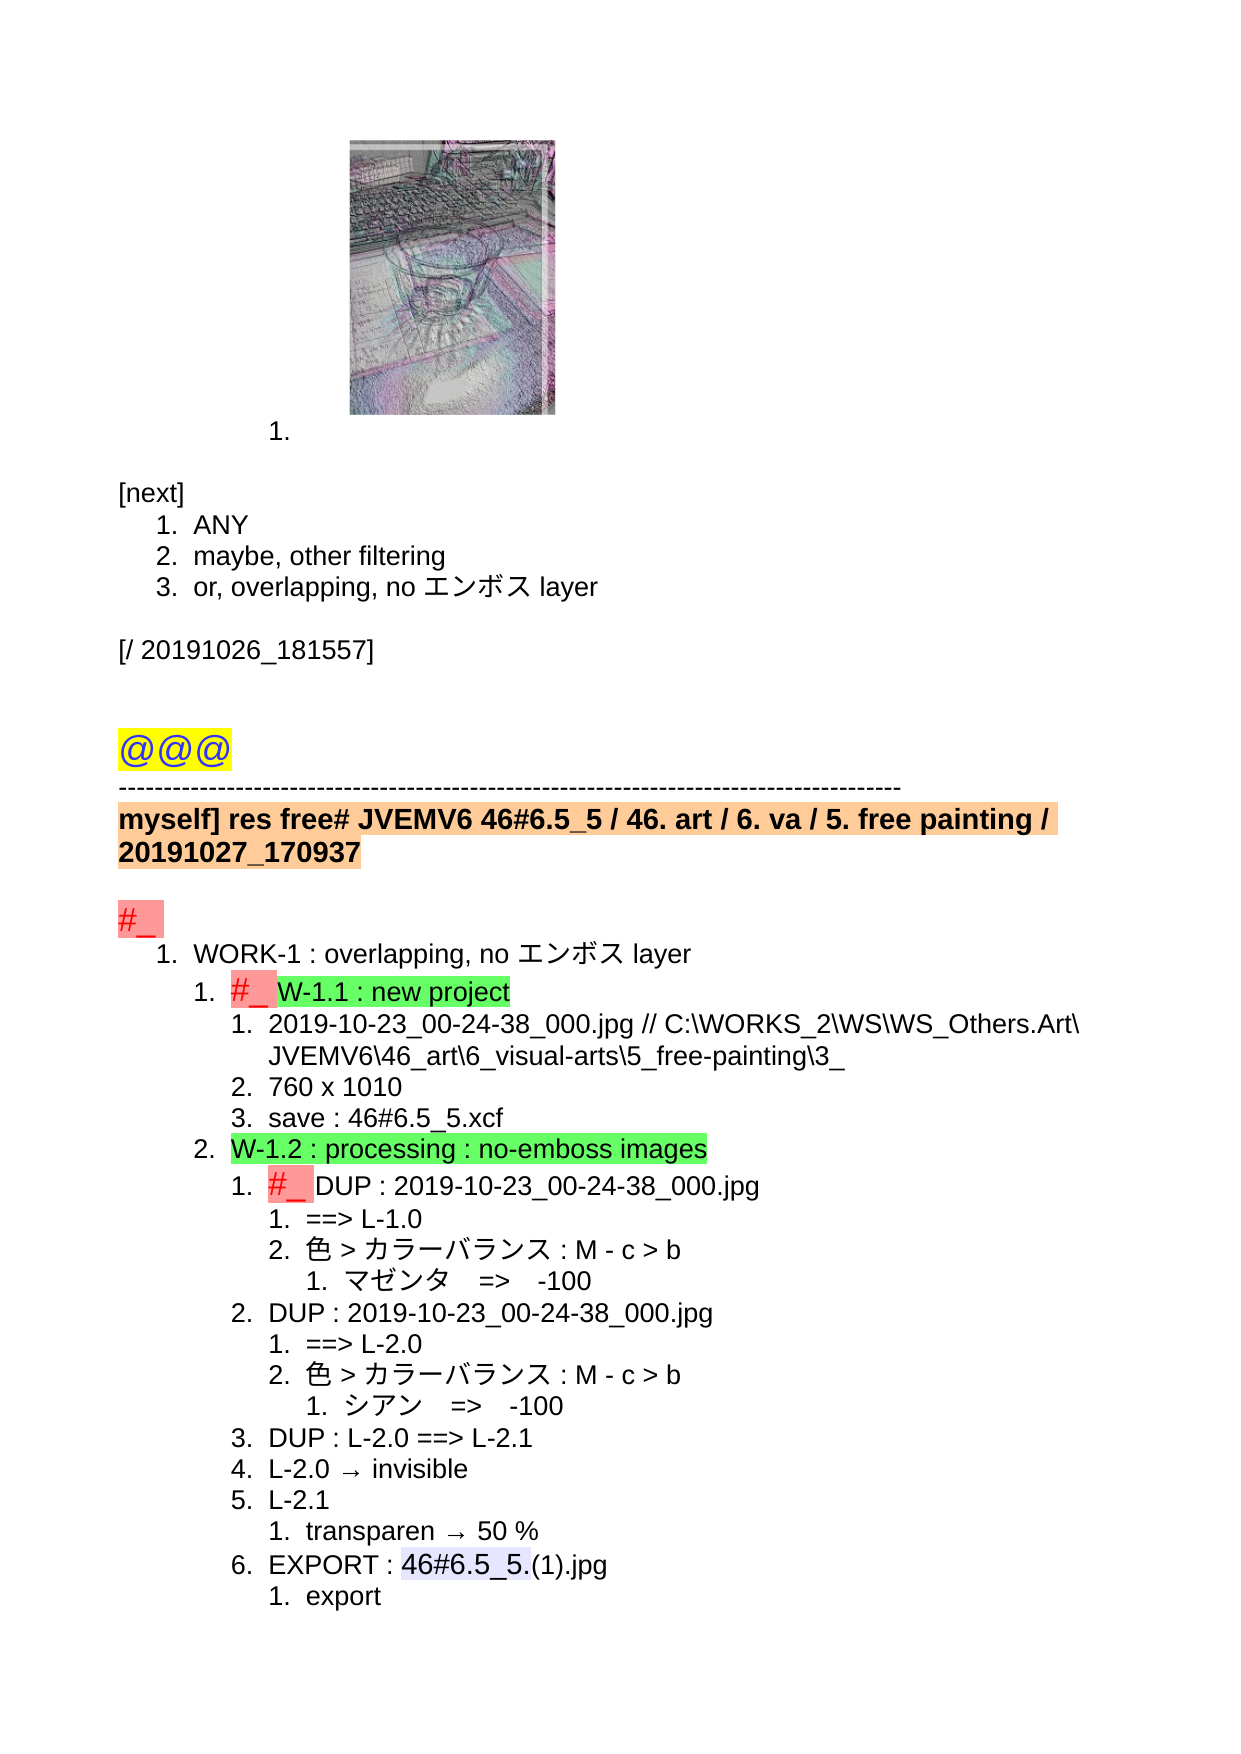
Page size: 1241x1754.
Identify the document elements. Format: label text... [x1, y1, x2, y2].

text #_ [118, 900, 1122, 938]
list マゼンタ => -100 [306, 1265, 1122, 1297]
list ANY [156, 509, 1122, 540]
list ==> L-1.0 [268, 1203, 1122, 1234]
list maybe, other filtering [156, 540, 1122, 571]
list EXPORT : 46#6.5_5.(1).jpg [231, 1547, 1122, 1580]
list 760 x 1010 [231, 1071, 1122, 1102]
list ==> L-2.0 [268, 1328, 1122, 1359]
list #_ DUP : 2019-10-23_00-24-38_000.jpg [231, 1164, 1122, 1203]
text @@@ [118, 727, 1122, 771]
list 2019-10-23_00-24-38_000.jpg // C:\WORKS_2\WS\WS_Others.Art\JVEMV6\46_art\6_visual-arts\5_free-painting\3_ [231, 1008, 1122, 1071]
list DUP : L-2.0 ==> L-2.1 [231, 1422, 1122, 1453]
list export [268, 1580, 1122, 1611]
list L-2.0 → invisible [231, 1453, 1122, 1484]
list L-2.1 [231, 1484, 1122, 1515]
list シアン => -100 [306, 1390, 1122, 1422]
list WORK-1 : overlapping, no エンボス layer [156, 938, 1122, 970]
picture [349, 140, 556, 415]
list #_ W-1.1 : new project [193, 970, 1122, 1008]
text [next] [118, 477, 1122, 509]
list or, overlapping, no エンボス layer [156, 571, 1122, 602]
list transparen → 50 % [268, 1515, 1122, 1547]
list 色 > カラーバランス : M - c > b [268, 1234, 1122, 1265]
text [/ 20191026_181557] [118, 634, 1122, 665]
list W-1.2 : processing : no-emboss images [193, 1133, 1122, 1164]
text --------------------------------------------------------------------------------------- [118, 771, 1122, 802]
list DUP : 2019-10-23_00-24-38_000.jpg [231, 1297, 1122, 1328]
list save : 46#6.5_5.xcf [231, 1102, 1122, 1133]
list 色 > カラーバランス : M - c > b [268, 1359, 1122, 1390]
text myself] res free# JVEMV6 46#6.5_5 / 46. art / 6. va / 5. free painting / 20191027_170937 [118, 802, 1122, 869]
